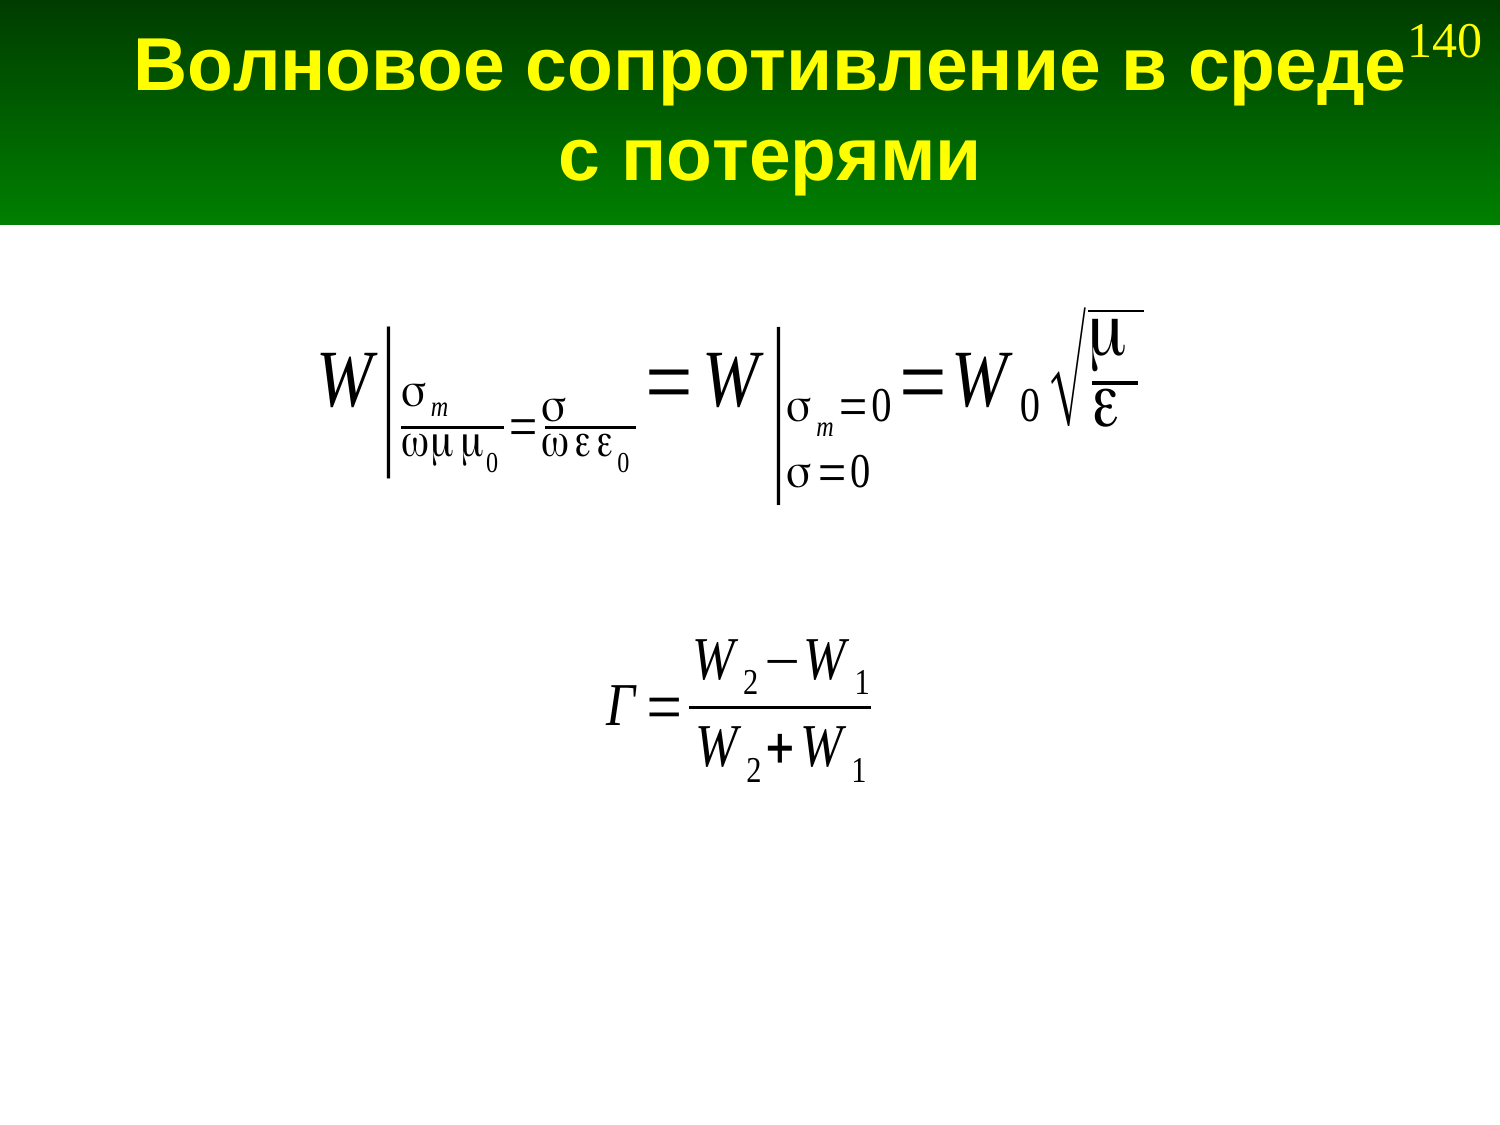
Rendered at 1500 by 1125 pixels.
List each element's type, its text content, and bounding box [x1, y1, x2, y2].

title Волновое сопротивление в среде с потерями [100, 7, 1441, 204]
chart [295, 304, 1160, 508]
chart [590, 625, 887, 791]
